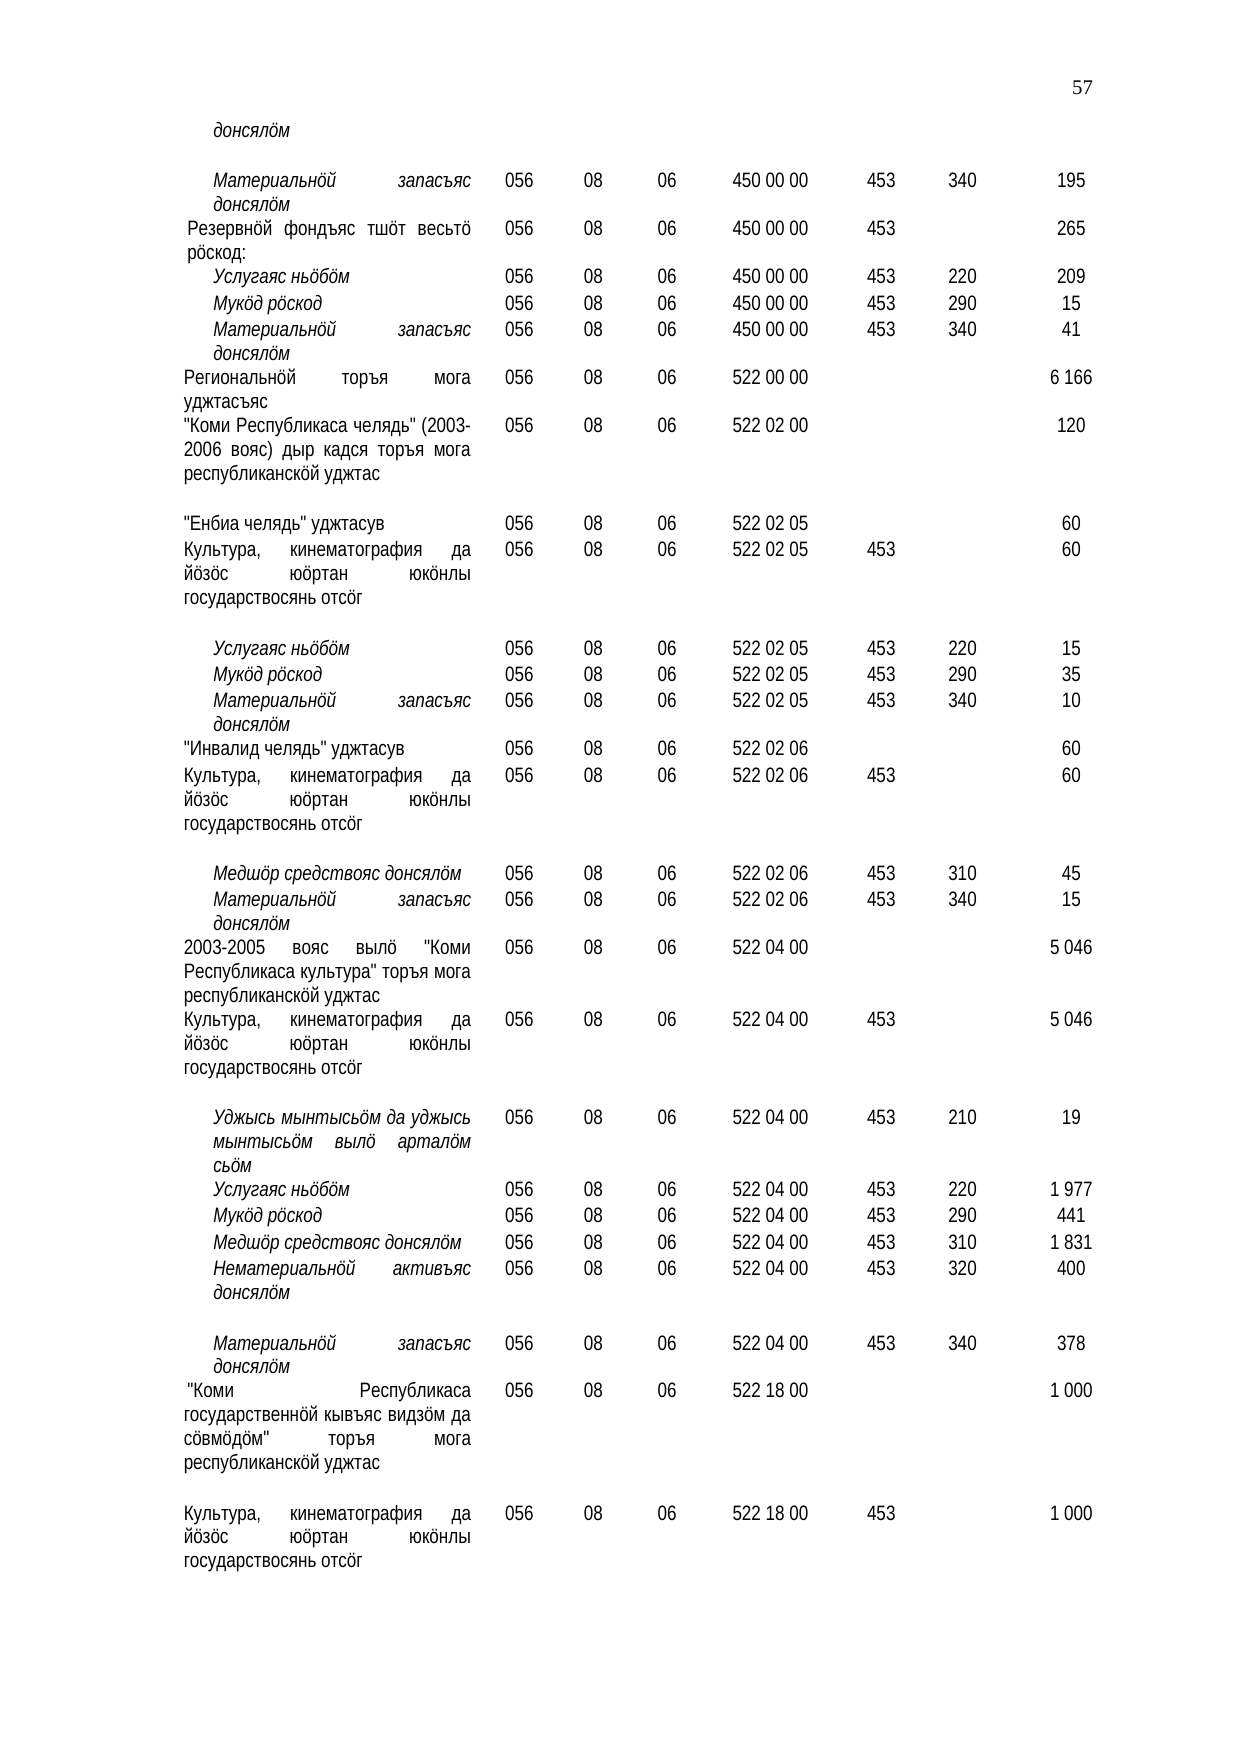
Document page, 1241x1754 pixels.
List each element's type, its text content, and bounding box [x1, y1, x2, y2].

table_cell Культура, кинематография да йöзöс юöртан юкöнлы государствосянь отсöг [172, 538, 482, 609]
table_cell Медшöр средствояс донсялöм [172, 861, 482, 887]
table_cell 290 [925, 662, 999, 688]
table_cell [925, 118, 999, 142]
table_cell [1143, 118, 1217, 142]
table_cell [925, 216, 999, 264]
table_cell [630, 835, 704, 861]
table_cell 5 046 [999, 1007, 1143, 1079]
table_cell 08 [556, 688, 630, 736]
table_cell Услугаяс ньöбöм [172, 636, 482, 662]
table_cell 056 [482, 511, 556, 537]
table_cell 06 [630, 935, 704, 1007]
table_cell [704, 118, 837, 142]
table_cell 056 [482, 291, 556, 317]
table_cell 08 [556, 216, 630, 264]
table_cell 340 [925, 887, 999, 935]
table_cell [925, 1573, 999, 1599]
table_cell 522 18 00 [704, 1501, 837, 1572]
table_cell 5 046 [999, 935, 1143, 1007]
table_cell [925, 835, 999, 861]
table_cell [172, 1079, 482, 1105]
table_cell 450 00 00 [704, 264, 837, 291]
table_cell [1143, 291, 1217, 317]
table_cell 056 [482, 935, 556, 1007]
table_cell 06 [630, 636, 704, 662]
table_cell 453 [837, 887, 925, 935]
table_cell 06 [630, 1007, 704, 1079]
table_cell 08 [556, 1256, 630, 1304]
table_cell 41 [999, 317, 1143, 365]
table_cell 08 [556, 413, 630, 485]
table_cell [704, 1573, 837, 1599]
table_cell [482, 1079, 556, 1105]
table_cell [1143, 1079, 1217, 1105]
table_cell 08 [556, 291, 630, 317]
table_cell [630, 142, 704, 168]
table_cell [482, 835, 556, 861]
table_cell 06 [630, 688, 704, 736]
table_cell 06 [630, 861, 704, 887]
table_cell 056 [482, 861, 556, 887]
table_cell 453 [837, 636, 925, 662]
table_cell 453 [837, 1007, 925, 1079]
table_cell 08 [556, 317, 630, 365]
table_cell [556, 118, 630, 142]
table_cell [172, 485, 482, 511]
table_cell 340 [925, 169, 999, 216]
table_cell 60 [999, 763, 1143, 834]
table_cell [630, 1573, 704, 1599]
table_cell 453 [837, 1177, 925, 1203]
table_cell 08 [556, 1501, 630, 1572]
table_cell [1143, 861, 1217, 887]
table_cell 210 [925, 1105, 999, 1177]
table_cell 056 [482, 317, 556, 365]
table_cell 08 [556, 1230, 630, 1256]
table_cell "Инвалид челядь" уджтасув [172, 736, 482, 763]
table_cell 06 [630, 1501, 704, 1572]
table_cell [999, 609, 1143, 636]
table_cell Уджысь мынтысьöм да уджысь мынтысьöм вылö арталöм сьöм [172, 1105, 482, 1177]
table_cell 06 [630, 736, 704, 763]
table_cell [630, 485, 704, 511]
table_cell Материальнöй запасъяс донсялöм [172, 169, 482, 216]
table_cell 453 [837, 1105, 925, 1177]
table_cell [925, 1378, 999, 1474]
table_cell 453 [837, 861, 925, 887]
table_cell 08 [556, 763, 630, 834]
table_cell 15 [999, 291, 1143, 317]
table_cell [482, 118, 556, 142]
table_cell 056 [482, 636, 556, 662]
table_cell 453 [837, 264, 925, 291]
table_cell [1143, 887, 1217, 935]
table_cell [556, 1304, 630, 1330]
table_cell Культура, кинематография да йöзöс юöртан юкöнлы государствосянь отсöг [172, 763, 482, 834]
table_cell [1143, 1204, 1217, 1230]
table_cell [837, 1573, 925, 1599]
table_cell [704, 485, 837, 511]
table_cell 056 [482, 538, 556, 609]
table_cell Услугаяс ньöбöм [172, 1177, 482, 1203]
table_cell 450 00 00 [704, 216, 837, 264]
table_cell 056 [482, 662, 556, 688]
table_cell 06 [630, 1256, 704, 1304]
table_cell 08 [556, 1177, 630, 1203]
table_cell [482, 1474, 556, 1501]
table_cell [704, 1079, 837, 1105]
table_cell "Енбиа челядь" уджтасув [172, 511, 482, 537]
table_cell Материальнöй запасъяс донсялöм [172, 688, 482, 736]
table_cell 378 [999, 1330, 1143, 1378]
table_cell 06 [630, 1105, 704, 1177]
table_cell 08 [556, 169, 630, 216]
table_cell Мукöд рöскод [172, 291, 482, 317]
table_cell 06 [630, 216, 704, 264]
table_cell [837, 511, 925, 537]
table_cell Услугаяс ньöбöм [172, 264, 482, 291]
table_cell 45 [999, 861, 1143, 887]
table_cell 522 02 05 [704, 511, 837, 537]
table_cell 522 04 00 [704, 1007, 837, 1079]
table_cell 453 [837, 662, 925, 688]
table_cell 056 [482, 1230, 556, 1256]
table_cell [837, 835, 925, 861]
table_cell 1 000 [999, 1501, 1143, 1572]
table_cell 453 [837, 169, 925, 216]
table_cell 522 02 06 [704, 861, 837, 887]
table_cell [630, 1304, 704, 1330]
table_cell [1143, 365, 1217, 413]
table_cell [482, 609, 556, 636]
table_cell 522 02 05 [704, 662, 837, 688]
table_cell [172, 142, 482, 168]
table_cell [704, 609, 837, 636]
table_cell 06 [630, 317, 704, 365]
table_cell [630, 1079, 704, 1105]
table_cell [925, 763, 999, 834]
table_cell [925, 413, 999, 485]
table_cell 453 [837, 291, 925, 317]
table_cell [925, 736, 999, 763]
table_cell [704, 1304, 837, 1330]
table_cell 2003-2005 вояс вылö "Коми Республикаса культура" торъя мога республиканскöй уджтас [172, 935, 482, 1007]
table_cell [1143, 1378, 1217, 1474]
table_cell [630, 118, 704, 142]
table_cell 06 [630, 264, 704, 291]
table_cell Культура, кинематография да йöзöс юöртан юкöнлы государствосянь отсöг [172, 1007, 482, 1079]
table_cell 522 18 00 [704, 1378, 837, 1474]
table_cell [1143, 317, 1217, 365]
table_cell "Коми Республикаса государственнöй кывъяс видзöм да сöвмöдöм" торъя мога республиканскöй уджтас [172, 1378, 482, 1474]
table_cell [1143, 835, 1217, 861]
table_cell [837, 609, 925, 636]
table_cell [999, 142, 1143, 168]
table_cell 056 [482, 1204, 556, 1230]
table_cell 522 02 05 [704, 688, 837, 736]
table_cell 08 [556, 1105, 630, 1177]
table_cell 522 02 05 [704, 636, 837, 662]
table_cell [630, 609, 704, 636]
table_cell 522 04 00 [704, 935, 837, 1007]
table_cell [1143, 264, 1217, 291]
table_cell 453 [837, 1256, 925, 1304]
table_cell [925, 1304, 999, 1330]
table_cell [1143, 1330, 1217, 1378]
table_cell 08 [556, 538, 630, 609]
table_cell 1 831 [999, 1230, 1143, 1256]
table_cell [925, 609, 999, 636]
table_cell 06 [630, 365, 704, 413]
table_cell донсялöм [172, 118, 482, 142]
table_cell 453 [837, 763, 925, 834]
table_cell [925, 485, 999, 511]
table_cell 06 [630, 1330, 704, 1378]
table_cell 195 [999, 169, 1143, 216]
table_cell Материальнöй запасъяс донсялöм [172, 317, 482, 365]
table_cell 209 [999, 264, 1143, 291]
table_cell 522 04 00 [704, 1330, 837, 1378]
table_cell 08 [556, 1007, 630, 1079]
table_cell 06 [630, 1230, 704, 1256]
table_cell 453 [837, 1330, 925, 1378]
table_cell 06 [630, 1204, 704, 1230]
table_cell 06 [630, 1378, 704, 1474]
table_cell [482, 1573, 556, 1599]
table_cell [556, 1474, 630, 1501]
table_cell 08 [556, 887, 630, 935]
table_cell [556, 1079, 630, 1105]
table_cell Нематериальнöй активъяс донсялöм [172, 1256, 482, 1304]
table_cell 056 [482, 1177, 556, 1203]
table_cell 6 166 [999, 365, 1143, 413]
table_cell [172, 1304, 482, 1330]
table_cell [925, 365, 999, 413]
table_cell 522 04 00 [704, 1230, 837, 1256]
table_cell 06 [630, 763, 704, 834]
table_cell [837, 413, 925, 485]
table_cell 220 [925, 1177, 999, 1203]
table_cell 1 977 [999, 1177, 1143, 1203]
table_cell [925, 538, 999, 609]
table_cell [1143, 1230, 1217, 1256]
table_cell [837, 736, 925, 763]
table_cell 522 02 05 [704, 538, 837, 609]
table_cell 056 [482, 887, 556, 935]
table_cell [999, 1573, 1143, 1599]
table_cell 453 [837, 1204, 925, 1230]
table_cell [999, 835, 1143, 861]
table_cell 056 [482, 1105, 556, 1177]
table_cell 522 02 00 [704, 413, 837, 485]
table_cell 056 [482, 1330, 556, 1378]
table_cell 06 [630, 413, 704, 485]
table_cell [1143, 1474, 1217, 1501]
table_cell 08 [556, 861, 630, 887]
table_cell 340 [925, 1330, 999, 1378]
table_cell 120 [999, 413, 1143, 485]
table_cell [837, 1304, 925, 1330]
table_cell Материальнöй запасъяс донсялöм [172, 1330, 482, 1378]
table_cell 056 [482, 365, 556, 413]
table_cell 522 04 00 [704, 1105, 837, 1177]
table_cell "Коми Республикаса челядь" (2003-2006 вояс) дыр кадся торъя мога республиканскöй уджтас [172, 413, 482, 485]
table_cell [925, 142, 999, 168]
table_cell 06 [630, 662, 704, 688]
table_cell 15 [999, 887, 1143, 935]
table_cell 340 [925, 688, 999, 736]
table_cell [837, 365, 925, 413]
table_cell 290 [925, 291, 999, 317]
table_cell 056 [482, 413, 556, 485]
table_cell [837, 485, 925, 511]
table_cell [556, 609, 630, 636]
table_cell [999, 485, 1143, 511]
table_cell 453 [837, 538, 925, 609]
table_cell Мукöд рöскод [172, 1204, 482, 1230]
table_cell [1143, 736, 1217, 763]
table_cell 056 [482, 688, 556, 736]
table_cell 522 04 00 [704, 1204, 837, 1230]
table_cell 310 [925, 1230, 999, 1256]
table_cell [1143, 1304, 1217, 1330]
table_cell 06 [630, 1177, 704, 1203]
table_cell [1143, 1007, 1217, 1079]
table_cell [1143, 1573, 1217, 1599]
table_cell 056 [482, 763, 556, 834]
table_cell 522 04 00 [704, 1256, 837, 1304]
table_cell 453 [837, 1501, 925, 1572]
table_cell [172, 1474, 482, 1501]
table_cell 60 [999, 538, 1143, 609]
table_cell Медшöр средствояс донсялöм [172, 1230, 482, 1256]
table_cell 453 [837, 1230, 925, 1256]
table_cell [1143, 538, 1217, 609]
table_cell 450 00 00 [704, 169, 837, 216]
table_cell [1143, 169, 1217, 216]
table_cell 220 [925, 264, 999, 291]
table_cell [999, 1304, 1143, 1330]
table_cell 400 [999, 1256, 1143, 1304]
table_cell [837, 142, 925, 168]
table_cell 220 [925, 636, 999, 662]
table_cell [172, 1573, 482, 1599]
table_cell 056 [482, 1256, 556, 1304]
table_cell [925, 511, 999, 537]
table_cell 08 [556, 636, 630, 662]
table_cell 522 00 00 [704, 365, 837, 413]
table_cell [1143, 1256, 1217, 1304]
table_cell Культура, кинематография да йöзöс юöртан юкöнлы государствосянь отсöг [172, 1501, 482, 1572]
table_cell 522 02 06 [704, 887, 837, 935]
table_cell [1143, 763, 1217, 834]
table_cell 08 [556, 264, 630, 291]
table_cell 60 [999, 736, 1143, 763]
table_cell 320 [925, 1256, 999, 1304]
table_cell 06 [630, 511, 704, 537]
table_cell 08 [556, 1204, 630, 1230]
table_cell [925, 1079, 999, 1105]
table_cell [1143, 1177, 1217, 1203]
table_cell 08 [556, 662, 630, 688]
table_cell [1143, 636, 1217, 662]
table_cell Региональнöй торъя мога уджтасъяс [172, 365, 482, 413]
table_cell [837, 935, 925, 1007]
table_cell 06 [630, 887, 704, 935]
table_cell [925, 1501, 999, 1572]
table_cell 450 00 00 [704, 317, 837, 365]
table_cell 056 [482, 216, 556, 264]
table_cell [704, 142, 837, 168]
table_cell [925, 1474, 999, 1501]
table_cell 35 [999, 662, 1143, 688]
table_cell 453 [837, 317, 925, 365]
table_cell [482, 1304, 556, 1330]
table_cell [1143, 662, 1217, 688]
table_cell [1143, 485, 1217, 511]
table_cell 056 [482, 736, 556, 763]
table_cell [925, 935, 999, 1007]
table_cell 265 [999, 216, 1143, 264]
table_cell 08 [556, 1330, 630, 1378]
table_cell [482, 142, 556, 168]
table_cell 056 [482, 1378, 556, 1474]
table_cell 08 [556, 736, 630, 763]
table_cell 056 [482, 1007, 556, 1079]
table_cell 453 [837, 216, 925, 264]
table_cell [925, 1007, 999, 1079]
table_cell [999, 1474, 1143, 1501]
table_cell [837, 1474, 925, 1501]
table_cell 15 [999, 636, 1143, 662]
table_cell [630, 1474, 704, 1501]
table_cell [556, 485, 630, 511]
table_cell 453 [837, 688, 925, 736]
table_cell 06 [630, 538, 704, 609]
table_cell 06 [630, 291, 704, 317]
table_cell [172, 835, 482, 861]
table_cell 08 [556, 935, 630, 1007]
table_cell 522 04 00 [704, 1177, 837, 1203]
table_cell 310 [925, 861, 999, 887]
table_cell Мукöд рöскод [172, 662, 482, 688]
table_cell 08 [556, 1378, 630, 1474]
table_cell [1143, 1105, 1217, 1177]
table_cell [704, 1474, 837, 1501]
table_cell [556, 835, 630, 861]
table_cell Материальнöй запасъяс донсялöм [172, 887, 482, 935]
table_cell [999, 1079, 1143, 1105]
table_cell 056 [482, 264, 556, 291]
table_cell [1143, 609, 1217, 636]
table_cell 441 [999, 1204, 1143, 1230]
table_cell [837, 1378, 925, 1474]
table_cell 290 [925, 1204, 999, 1230]
table_cell [556, 142, 630, 168]
table_cell [1143, 413, 1217, 485]
table_cell [1143, 511, 1217, 537]
table_cell 340 [925, 317, 999, 365]
table_cell [1143, 216, 1217, 264]
table_cell [1143, 142, 1217, 168]
table_cell [837, 118, 925, 142]
table_cell 1 000 [999, 1378, 1143, 1474]
table_cell [1143, 935, 1217, 1007]
table_cell Резервнöй фондъяс тшöт весьтö рöскод: [172, 216, 482, 264]
table_cell [482, 485, 556, 511]
table_cell [837, 1079, 925, 1105]
table_cell [999, 118, 1143, 142]
table_cell 19 [999, 1105, 1143, 1177]
table_cell 10 [999, 688, 1143, 736]
table_cell 08 [556, 511, 630, 537]
table_cell 522 02 06 [704, 736, 837, 763]
table_cell 056 [482, 1501, 556, 1572]
table_cell 08 [556, 365, 630, 413]
table_cell 522 02 06 [704, 763, 837, 834]
table_cell 60 [999, 511, 1143, 537]
table_cell 06 [630, 169, 704, 216]
table_cell [1143, 1501, 1217, 1572]
table_cell [556, 1573, 630, 1599]
table_cell [704, 835, 837, 861]
table_cell 450 00 00 [704, 291, 837, 317]
table_cell [172, 609, 482, 636]
table_cell [1143, 688, 1217, 736]
table_cell 056 [482, 169, 556, 216]
